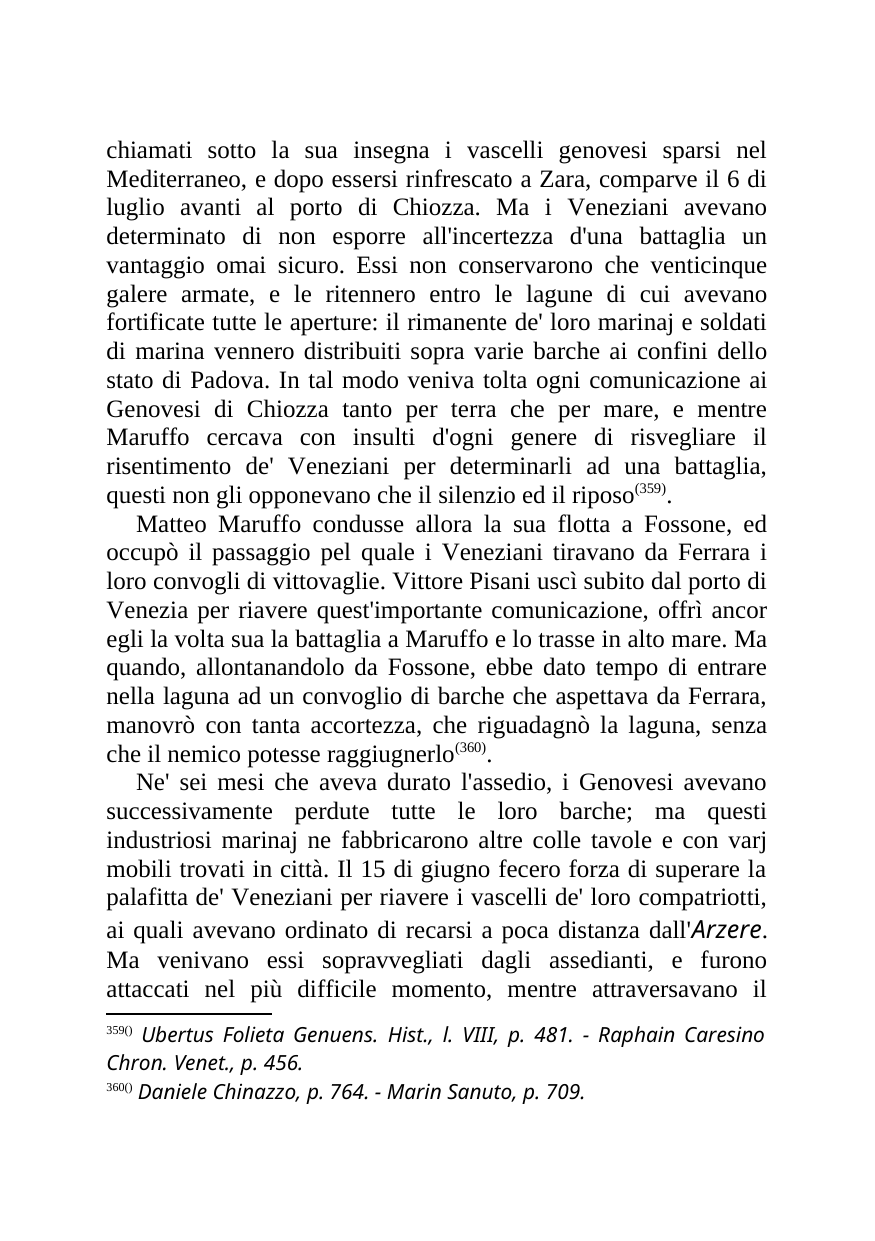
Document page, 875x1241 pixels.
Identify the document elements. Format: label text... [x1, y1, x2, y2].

text Matteo Maruffo condusse allora la sua flotta a Fossone, ed occupò il passaggio pel quale i Veneziani tiravano da Ferrara i loro convogli di vittovaglie. Vittore Pisani uscì subito dal porto di Venezia per riavere quest'importante comunicazione, offrì ancor egli la volta sua la battaglia a Maruffo e lo trasse in alto mare. Ma quando, allontanandolo da Fossone, ebbe dato tempo di entrare nella laguna ad un convoglio di barche che aspettava da Ferrara, manovrò con tanta accortezza, che riguadagnò la laguna, senza che il nemico potesse raggiugnerlo(). [106, 509, 768, 767]
text chiamati sotto la sua insegna i vascelli genovesi sparsi nel Mediterraneo, e dopo essersi rinfrescato a Zara, comparve il 6 di luglio avanti al porto di Chiozza. Ma i Veneziani avevano determinato di non esporre all'incertezza d'una battaglia un vantaggio omai sicuro. Essi non conservarono che venticinque galere armate, e le ritennero entro le lagune di cui avevano fortificate tutte le aperture: il rimanente de' loro marinaj e soldati di marina vennero distribuiti sopra varie barche ai confini dello stato di Padova. In tal modo veniva tolta ogni comunicazione ai Genovesi di Chiozza tanto per terra che per mare, e mentre Maruffo cercava con insulti d'ogni genere di risvegliare il risentimento de' Veneziani per determinarli ad una battaglia, questi non gli opponevano che il silenzio ed il riposo(). [106, 135, 768, 509]
text () Daniele Chinazzo, p. 764. - Marin Sanuto, p. 709. [106, 1077, 768, 1105]
text Ne' sei mesi che aveva durato l'assedio, i Genovesi avevano successivamente perdute tutte le loro barche; ma questi industriosi marinaj ne fabbricarono altre colle tavole e con varj mobili trovati in città. Il 15 di giugno fecero forza di superare la palafitta de' Veneziani per riavere i vascelli de' loro compatriotti, ai quali avevano ordinato di recarsi a poca distanza dall'Arzere. Ma venivano essi sopravvegliati dagli assedianti, e furono attaccati nel più difficile momento, mentre attraversavano il [106, 767, 768, 1003]
text () Ubertus Folieta Genuens. Hist., l. VIII, p. 481. - Raphain Caresino Chron. Venet., p. 456. [106, 1020, 768, 1077]
